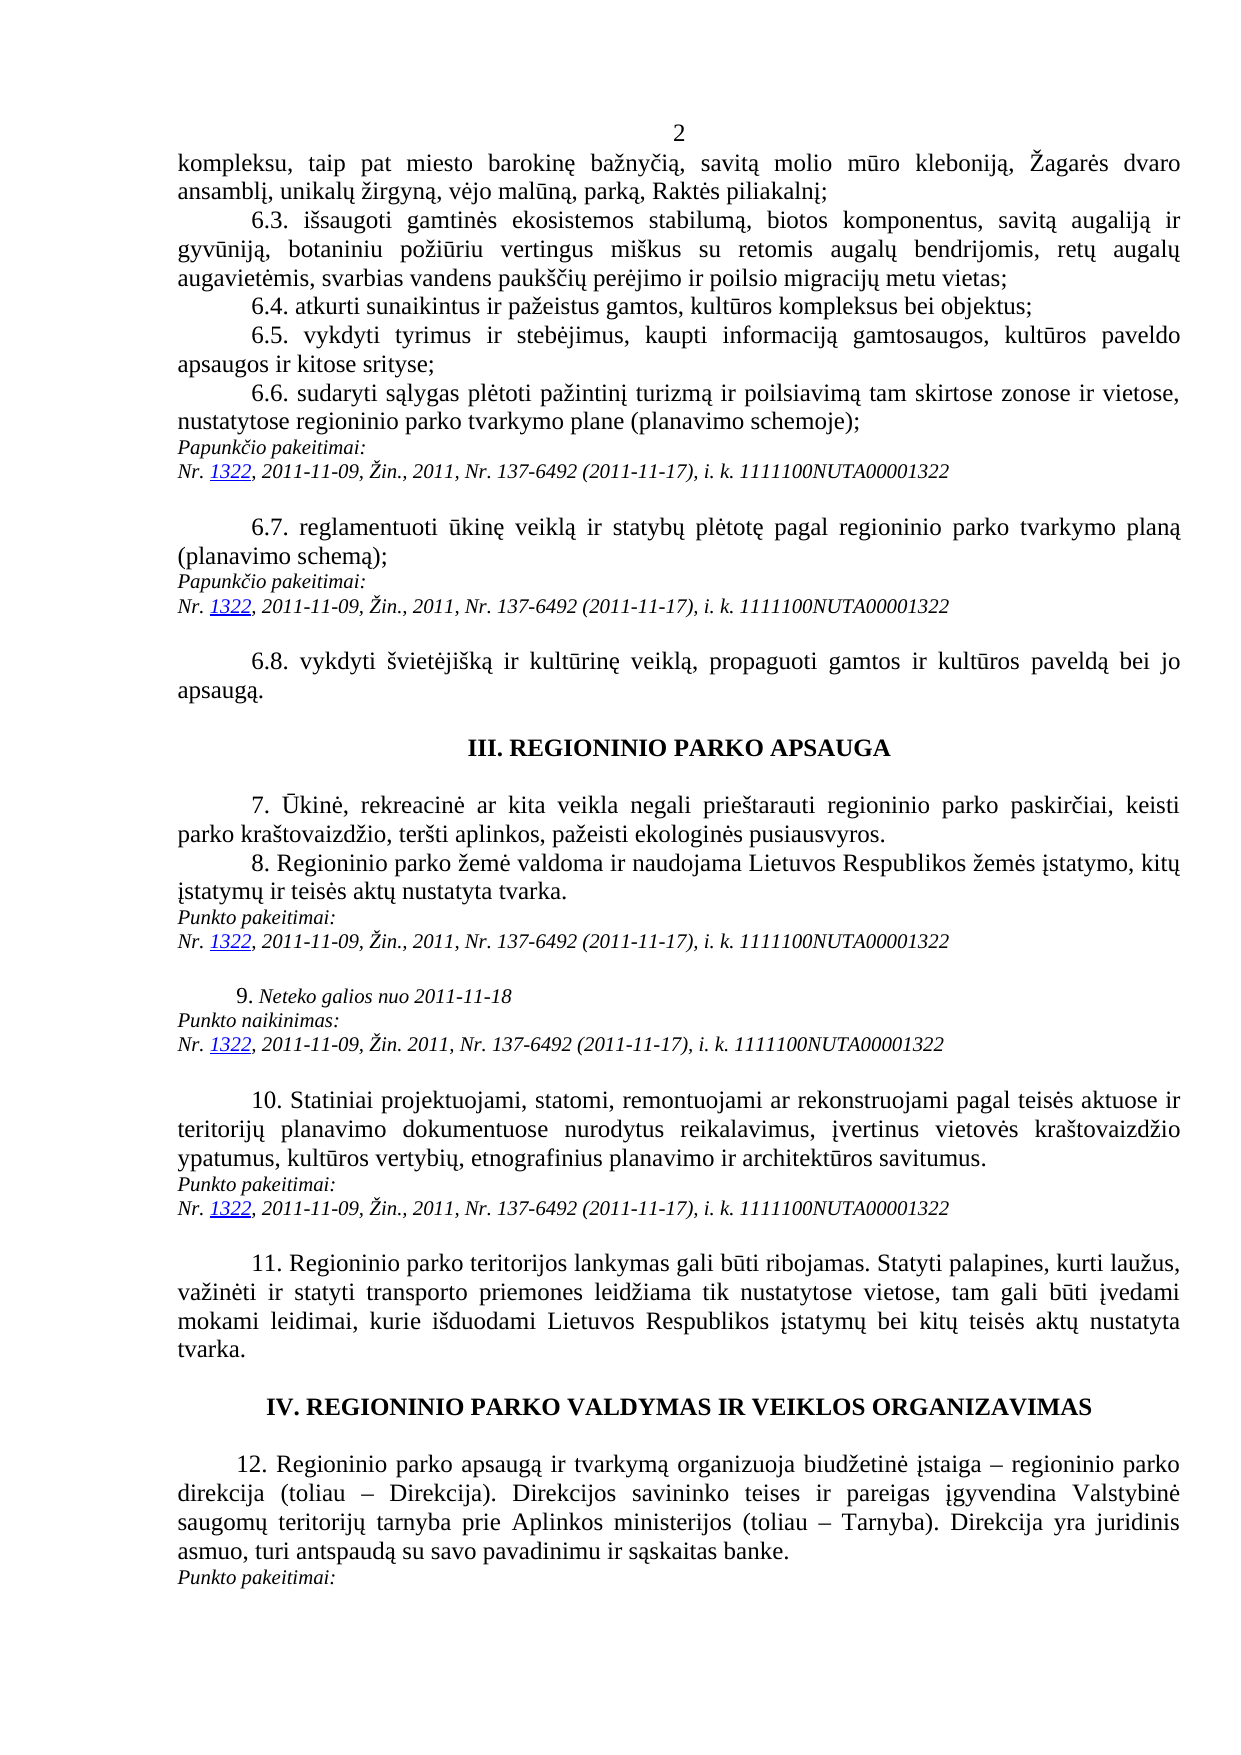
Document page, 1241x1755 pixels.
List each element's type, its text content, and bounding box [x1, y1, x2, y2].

text 12. Regioninio parko apsaugą ir tvarkymą organizuoja biudžetinė įstaiga – regioninio parko direkcija (toliau – Direkcija). Direkcijos savininko teises ir pareigas įgyvendina Valstybinė saugomų teritorijų tarnyba prie Aplinkos ministerijos (toliau – Tarnyba). Direkcija yra juridinis asmuo, turi antspaudą su savo pavadinimu ir sąskaitas banke. [177, 1449, 1181, 1564]
text Punkto pakeitimai: [177, 1171, 1181, 1196]
text Nr. 1322, 2011-11-09, Žin., 2011, Nr. 137-6492 (2011-11-17), i. k. 1111100NUTA00001322 [177, 459, 1181, 483]
text 6.7. reglamentuoti ūkinę veiklą ir statybų plėtotę pagal regioninio parko tvarkymo planą (planavimo schemą); [177, 512, 1181, 569]
text Nr. 1322, 2011-11-09, Žin. 2011, Nr. 137-6492 (2011-11-17), i. k. 1111100NUTA00001322 [177, 1032, 1181, 1056]
text Punkto pakeitimai: [177, 905, 1181, 929]
subtitle IV. REGIONINIO PARKO VALDYMAS IR VEIKLOS ORGANIZAVIMAS [177, 1392, 1181, 1421]
text 6.6. sudaryti sąlygas plėtoti pažintinį turizmą ir poilsiavimą tam skirtose zonose ir vietose, nustatytose regioninio parko tvarkymo plane (planavimo schemoje); [177, 378, 1181, 435]
text Punkto naikinimas: [177, 1008, 1181, 1032]
text 11. Regioninio parko teritorijos lankymas gali būti ribojamas. Statyti palapines, kurti laužus, važinėti ir statyti transporto priemones leidžiama tik nustatytose vietose, tam gali būti įvedami mokami leidimai, kurie išduodami Lietuvos Respublikos įstatymų bei kitų teisės aktų nustatyta tvarka. [177, 1248, 1181, 1363]
text 6.3. išsaugoti gamtinės ekosistemos stabilumą, biotos komponentus, savitą augaliją ir gyvūniją, botaniniu požiūriu vertingus miškus su retomis augalų bendrijomis, retų augalų augavietėmis, svarbias vandens paukščių perėjimo ir poilsio migracijų metu vietas; [177, 205, 1181, 291]
text 9. Neteko galios nuo 2011-11-18 [177, 982, 1181, 1008]
text kompleksu, taip pat miesto barokinę bažnyčią, savitą molio mūro kleboniją, Žagarės dvaro ansamblį, unikalų žirgyną, vėjo malūną, parką, Raktės piliakalnį; [177, 148, 1181, 205]
text 6.5. vykdyti tyrimus ir stebėjimus, kaupti informaciją gamtosaugos, kultūros paveldo apsaugos ir kitose srityse; [177, 320, 1181, 378]
text Papunkčio pakeitimai: [177, 569, 1181, 593]
text 7. Ūkinė, rekreacinė ar kita veikla negali prieštarauti regioninio parko paskirčiai, keisti parko kraštovaizdžio, teršti aplinkos, pažeisti ekologinės pusiausvyros. [177, 790, 1181, 848]
text Punkto pakeitimai: [177, 1564, 1181, 1589]
text 6.4. atkurti sunaikintus ir pažeistus gamtos, kultūros kompleksus bei objektus; [177, 291, 1181, 320]
text 10. Statiniai projektuojami, statomi, remontuojami ar rekonstruojami pagal teisės aktuose ir teritorijų planavimo dokumentuose nurodytus reikalavimus, įvertinus vietovės kraštovaizdžio ypatumus, kultūros vertybių, etnografinius planavimo ir architektūros savitumus. [177, 1085, 1181, 1171]
text Nr. 1322, 2011-11-09, Žin., 2011, Nr. 137-6492 (2011-11-17), i. k. 1111100NUTA00001322 [177, 929, 1181, 953]
text Nr. 1322, 2011-11-09, Žin., 2011, Nr. 137-6492 (2011-11-17), i. k. 1111100NUTA00001322 [177, 593, 1181, 618]
text 6.8. vykdyti švietėjišką ir kultūrinę veiklą, propaguoti gamtos ir kultūros paveldą bei jo apsaugą. [177, 646, 1181, 704]
subtitle III. REGIONINIO PARKO APSAUGA [177, 733, 1181, 761]
text Papunkčio pakeitimai: [177, 435, 1181, 459]
text Nr. 1322, 2011-11-09, Žin., 2011, Nr. 137-6492 (2011-11-17), i. k. 1111100NUTA00001322 [177, 1196, 1181, 1219]
text 8. Regioninio parko žemė valdoma ir naudojama Lietuvos Respublikos žemės įstatymo, kitų įstatymų ir teisės aktų nustatyta tvarka. [177, 848, 1181, 905]
